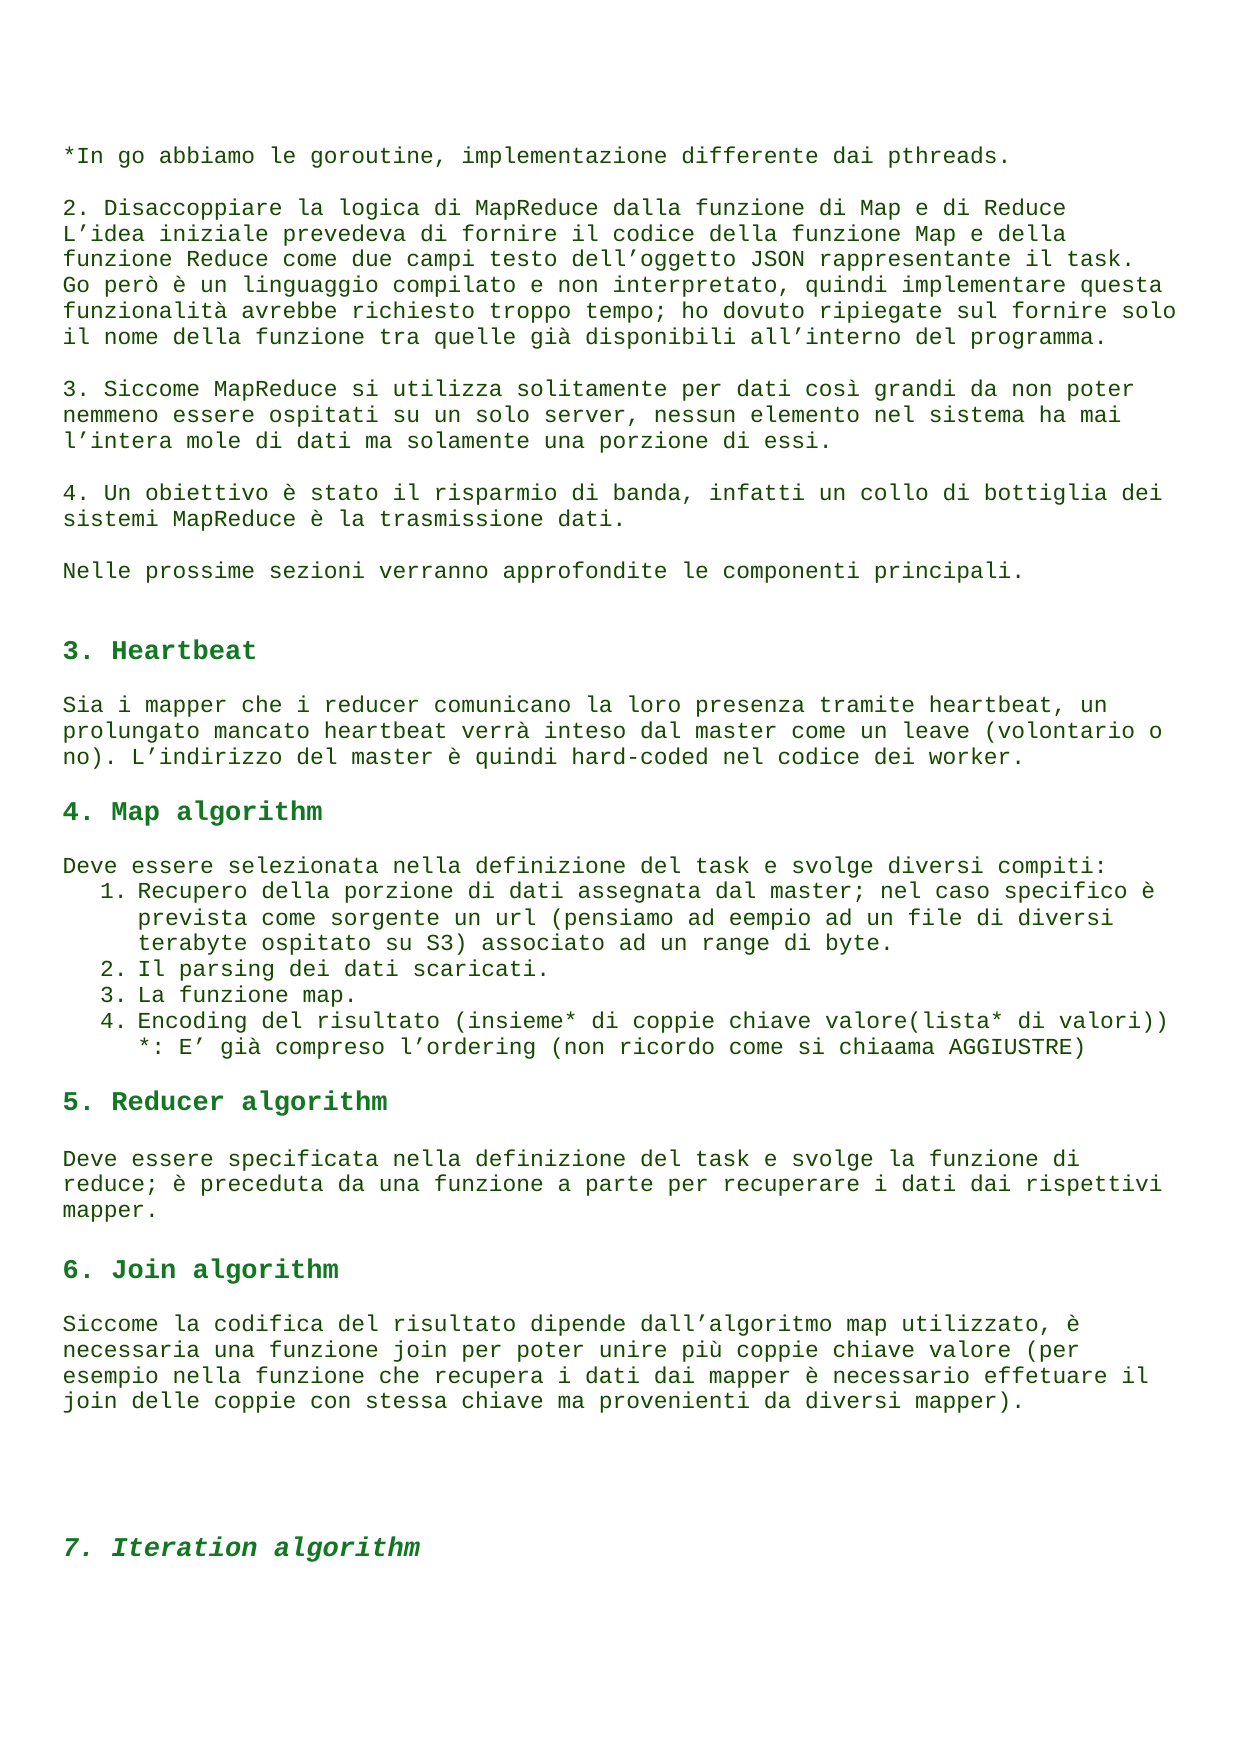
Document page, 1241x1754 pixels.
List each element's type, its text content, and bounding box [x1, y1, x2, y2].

text 3. Heartbeat Sia i mapper che i reducer comunicano la loro presenza tramite heartbeat, un prolungato mancato heartbeat verrà inteso dal master come un leave (volontario o no). L’indirizzo del master è quindi hard-coded nel codice dei worker. [62, 637, 1187, 797]
text Go però è un linguaggio compilato e non interpretato, quindi implementare questa funzionalità avrebbe richiesto troppo tempo; ho dovuto ripiegate sul fornire solo il nome della funzione tra quelle già disponibili all’interno del programma. [62, 274, 1187, 352]
text 2. Disaccoppiare la logica di MapReduce dalla funzione di Map e di Reduce [62, 196, 1187, 222]
list Il parsing dei dati scaricati. [100, 958, 1187, 984]
list La funzione map. [100, 984, 1187, 1009]
text 7. Iteration algorithm [62, 1534, 1187, 1565]
text 3. Siccome MapReduce si utilizza solitamente per dati così grandi da non poter nemmeno essere ospitati su un solo server, nessun elemento nel sistema ha mai l’intera mole di dati ma solamente una porzione di essi. [62, 377, 1187, 455]
list Encoding del risultato (insieme* di coppie chiave valore(lista* di valori)) [100, 1009, 1187, 1036]
text 6. Join algorithm [62, 1255, 1187, 1286]
text *In go abbiamo le goroutine, implementazione differente dai pthreads. [62, 144, 1187, 170]
list *: E’ già compreso l’ordering (non ricordo come si chiaama AGGIUSTRE) [100, 1036, 1187, 1061]
list Recupero della porzione di dati assegnata dal master; nel caso specifico è prevista come sorgente un url (pensiamo ad eempio ad un file di diversi terabyte ospitato su S3) associato ad un range di byte. [100, 880, 1187, 958]
text L’idea iniziale prevedeva di fornire il codice della funzione Map e della funzione Reduce come due campi testo dell’oggetto JSON rappresentante il task. [62, 222, 1187, 274]
text Deve essere specificata nella definizione del task e svolge la funzione di reduce; è preceduta da una funzione a parte per recuperare i dati dai rispettivi mapper. [62, 1147, 1187, 1225]
text 4. Map algorithm Deve essere selezionata nella definizione del task e svolge diversi compiti: [62, 797, 1187, 880]
text 5. Reducer algorithm [62, 1087, 1187, 1118]
text Siccome la codifica del risultato dipende dall’algoritmo map utilizzato, è necessaria una funzione join per poter unire più coppie chiave valore (per esempio nella funzione che recupera i dati dai mapper è necessario effetuare il join delle coppie con stessa chiave ma provenienti da diversi mapper). [62, 1312, 1187, 1416]
text 4. Un obiettivo è stato il risparmio di banda, infatti un collo di bottiglia dei sistemi MapReduce è la trasmissione dati. Nelle prossime sezioni verranno approfondite le componenti principali. [62, 481, 1187, 585]
